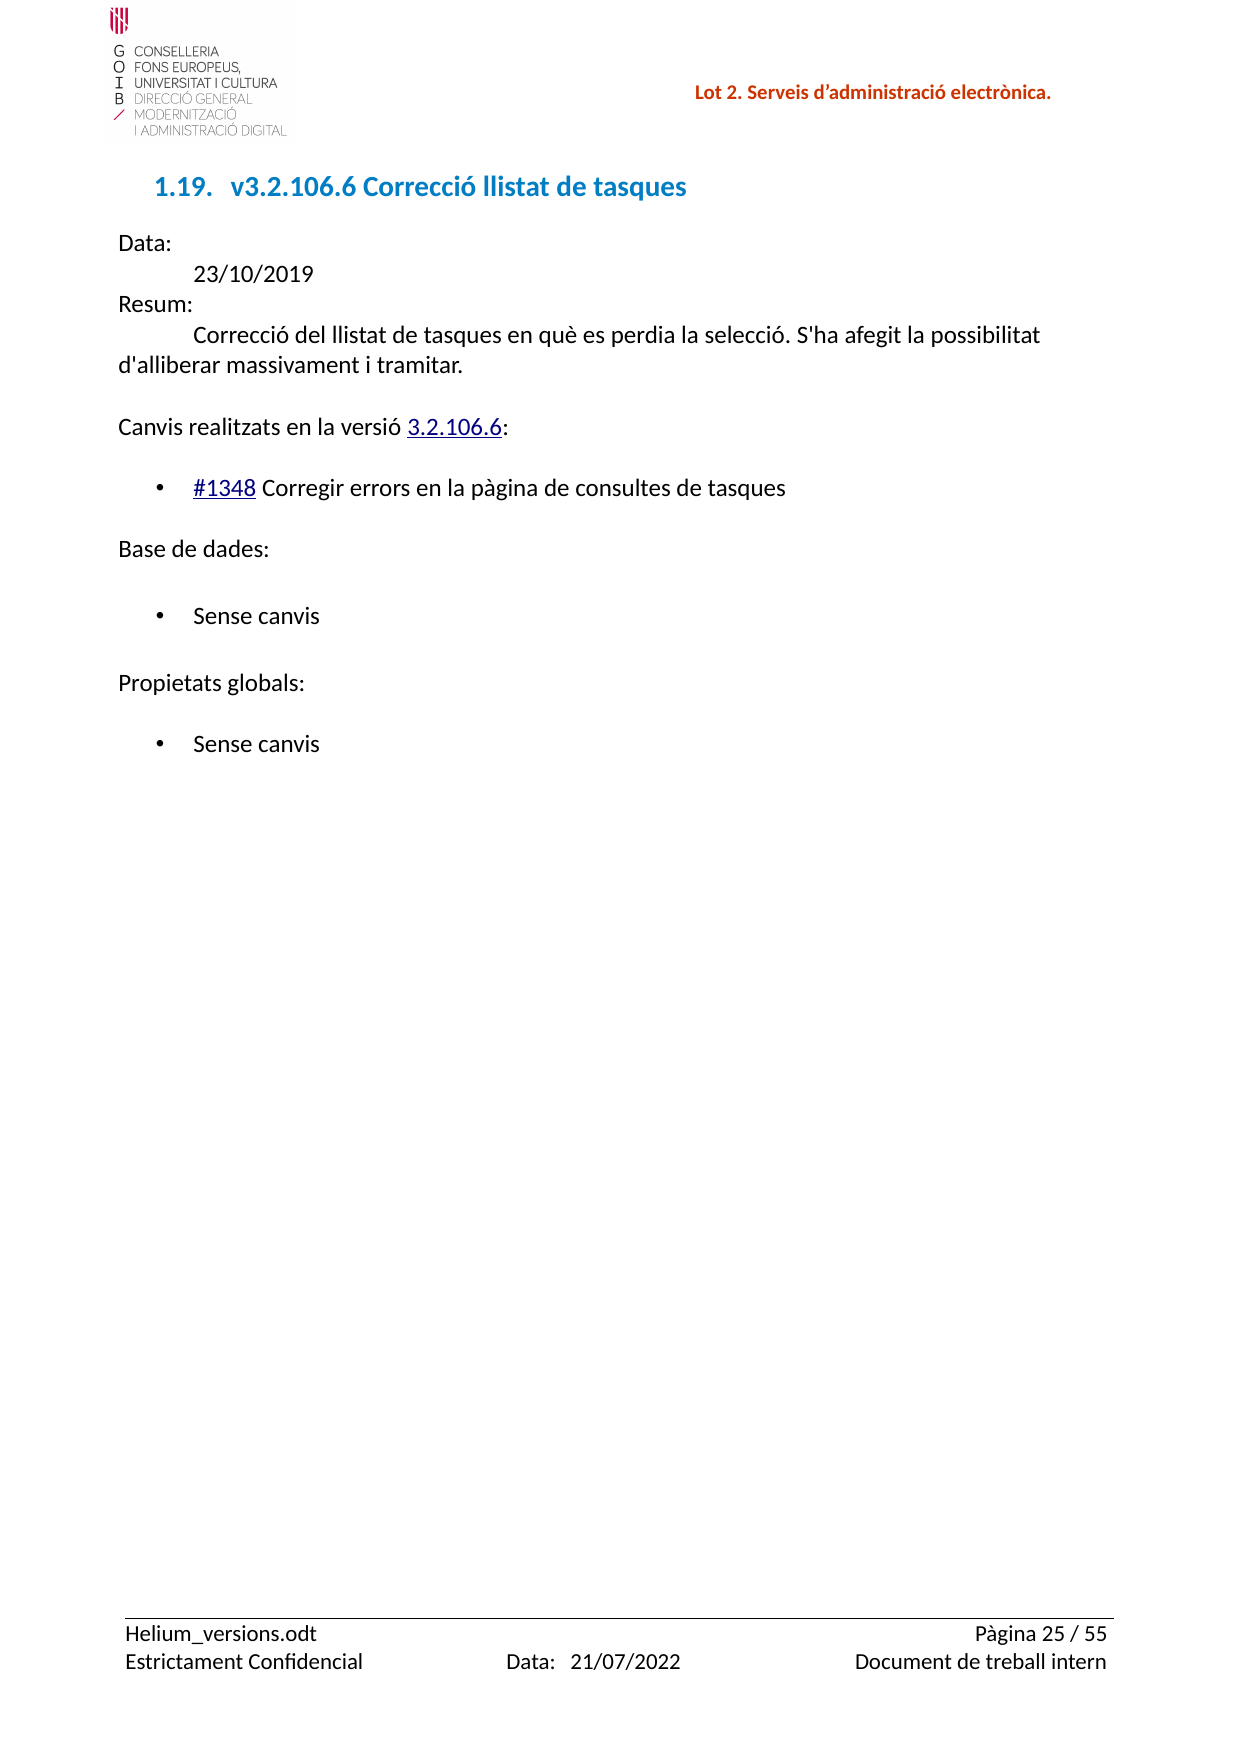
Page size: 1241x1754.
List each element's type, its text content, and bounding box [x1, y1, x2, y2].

subtitle v3.2.106.6 Correcció llistat de tasques [153, 168, 1122, 204]
text Data: [118, 228, 1122, 258]
list Sense canvis [156, 728, 1122, 758]
list #1348 Corregir errors en la pàgina de consultes de tasques [156, 472, 1122, 502]
text Correcció del llistat de tasques en què es perdia la selecció. S'ha afegit la possibilitat d'alliberar massivament i tramitar. [118, 319, 1122, 380]
text Resum: [118, 289, 1122, 319]
text 23/10/2019 [118, 258, 1122, 289]
list Sense canvis [156, 600, 1122, 630]
text Canvis realitzats en la versió 3.2.106.6: [118, 411, 1122, 441]
text Propietats globals: [118, 667, 1122, 697]
text Base de dades: [118, 533, 1122, 563]
picture [100, 0, 297, 144]
